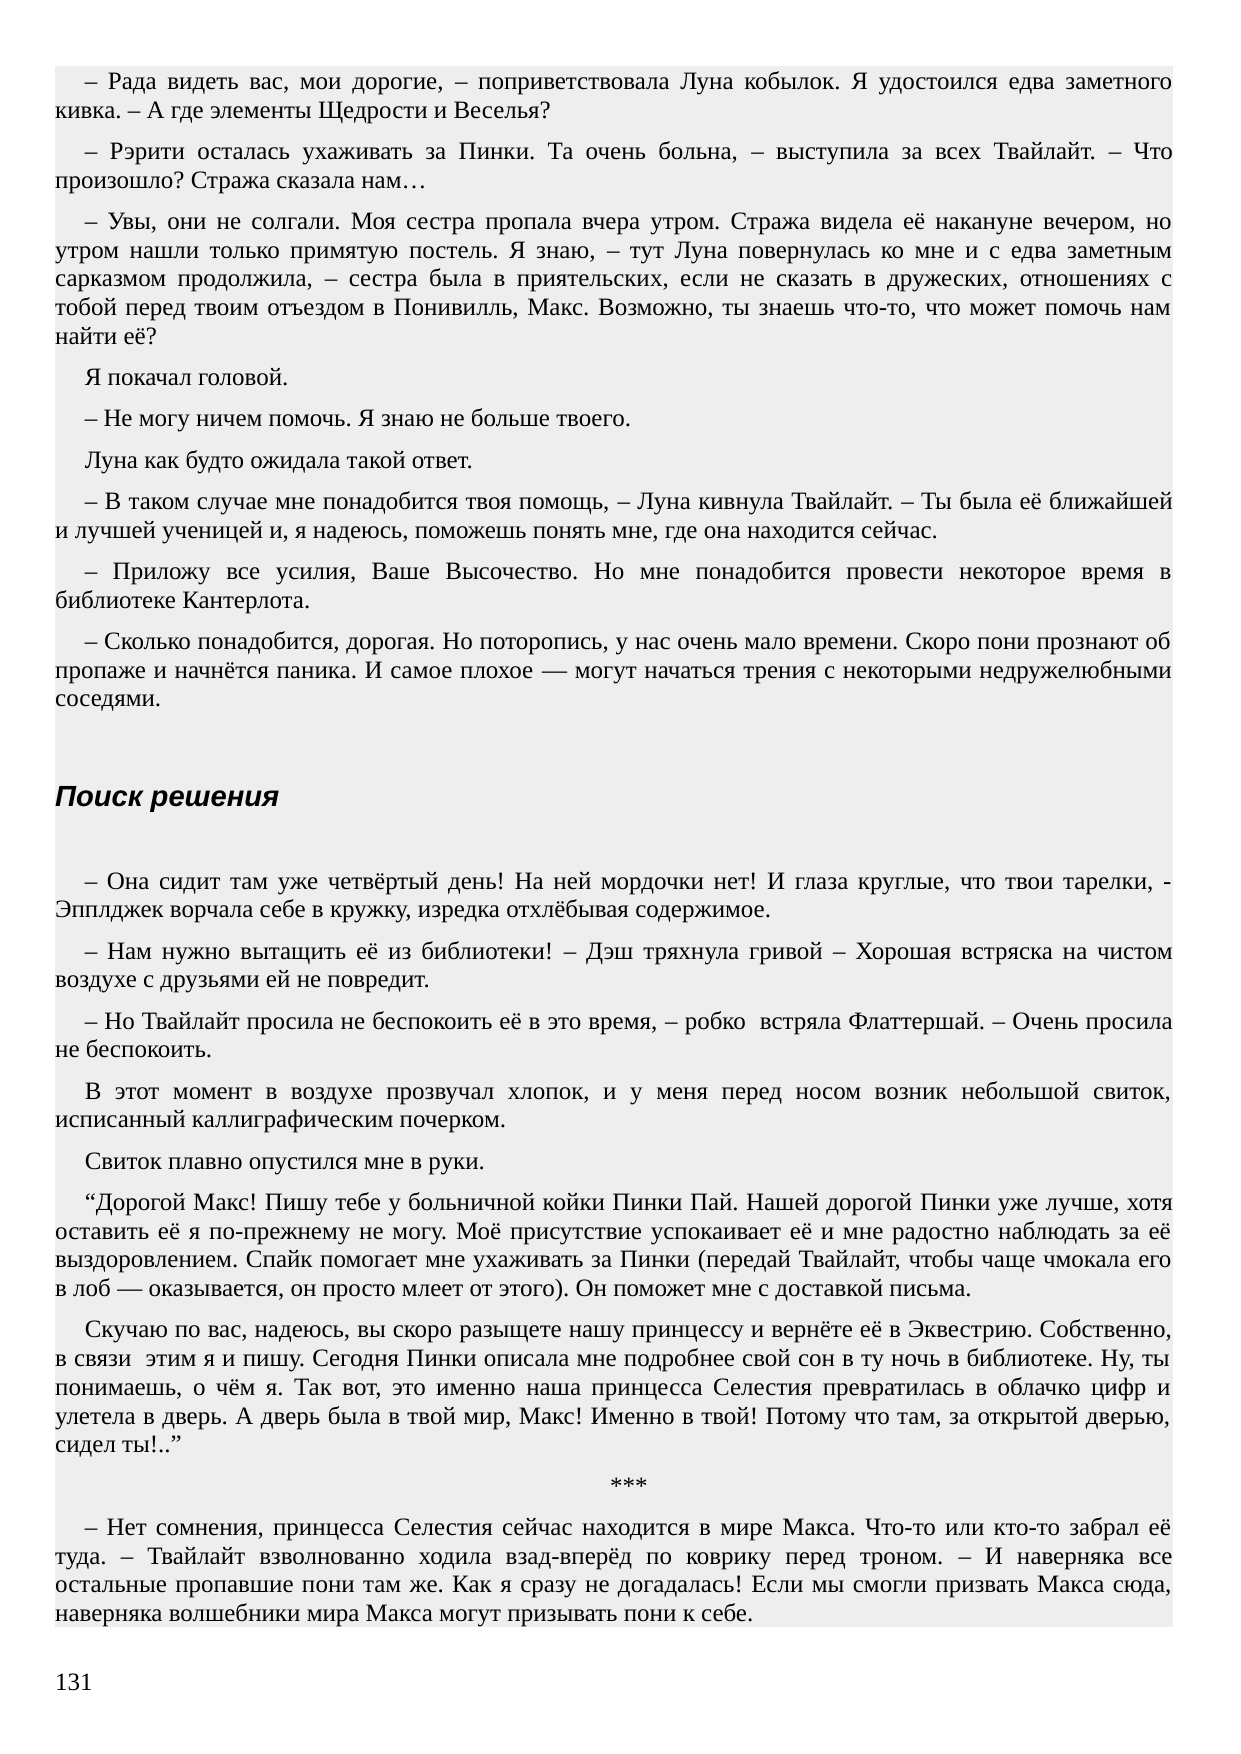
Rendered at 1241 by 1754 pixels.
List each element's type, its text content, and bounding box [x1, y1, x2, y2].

text Я покачал головой. [55, 362, 1173, 391]
text – Увы, они не солгали. Моя сестра пропала вчера утром. Стража видела её накануне вечером, но утром нашли только примятую постель. Я знаю, – тут Луна повернулась ко мне и с едва заметным сарказмом продолжила, – сестра была в приятельских, если не сказать в дружеских, отношениях с тобой перед твоим отъездом в Понивилль, Макс. Возможно, ты знаешь что-то, что может помочь нам найти её? [55, 206, 1173, 350]
text – Не могу ничем помочь. Я знаю не больше твоего. [55, 403, 1173, 432]
text Скучаю по вас, надеюсь, вы скоро разыщете нашу принцессу и вернёте её в Эквестрию. Собственно, в связи этим я и пишу. Сегодня Пинки описала мне подробнее свой сон в ту ночь в библиотеке. Ну, ты понимаешь, о чём я. Так вот, это именно наша принцесса Селестия превратилась в облачко цифр и улетела в дверь. А дверь была в твой мир, Макс! Именно в твой! Потому что там, за открытой дверью, сидел ты!..” [55, 1314, 1173, 1458]
text – Рэрити осталась ухаживать за Пинки. Та очень больна, – выступила за всех Твайлайт. – Что произошло? Стража сказала нам… [55, 136, 1173, 193]
text – Но Твайлайт просила не беспокоить её в это время, – робко встряла Флаттершай. – Очень просила не беспокоить. [55, 1006, 1173, 1063]
text В этот момент в воздухе прозвучал хлопок, и у меня перед носом возник небольшой свиток, исписанный каллиграфическим почерком. [55, 1076, 1173, 1133]
text – Нет сомнения, принцесса Селестия сейчас находится в мире Макса. Что-то или кто-то забрал её туда. – Твайлайт взволнованно ходила взад-вперёд по коврику перед троном. – И наверняка все остальные пропавшие пони там же. Как я сразу не догадалась! Если мы смогли призвать Макса сюда, наверняка волшебники мира Макса могут призывать пони к себе. [55, 1512, 1173, 1627]
text “Дорогой Макс! Пишу тебе у больничной койки Пинки Пай. Нашей дорогой Пинки уже лучше, хотя оставить её я по-прежнему не могу. Моё присутствие успокаивает её и мне радостно наблюдать за её выздоровлением. Спайк помогает мне ухаживать за Пинки (передай Твайлайт, чтобы чаще чмокала его в лоб — оказывается, он просто млеет от этого). Он поможет мне с доставкой письма. [55, 1187, 1173, 1302]
text – Рада видеть вас, мои дорогие, – поприветствовала Луна кобылок. Я удостоился едва заметного кивка. – А где элементы Щедрости и Веселья? [55, 66, 1173, 123]
text Свиток плавно опустился мне в руки. [55, 1146, 1173, 1174]
text – Сколько понадобится, дорогая. Но поторопись, у нас очень мало времени. Скоро пони прознают об пропаже и начнётся паника. И самое плохое — могут начаться трения с некоторыми недружелюбными соседями. [55, 626, 1173, 712]
text – Приложу все усилия, Ваше Высочество. Но мне понадобится провести некоторое время в библиотеке Кантерлота. [55, 556, 1173, 613]
text – Она сидит там уже четвёртый день! На ней мордочки нет! И глаза круглые, что твои тарелки, - Эпплджек ворчала себе в кружку, изредка отхлёбывая содержимое. [55, 866, 1173, 923]
text Луна как будто ожидала такой ответ. [55, 445, 1173, 473]
subtitle Поиск решения [55, 778, 1173, 812]
text – Нам нужно вытащить её из библиотеки! – Дэш тряхнула гривой – Хорошая встряска на чистом воздухе с друзьями ей не повредит. [55, 936, 1173, 993]
text *** [55, 1471, 1173, 1499]
text – В таком случае мне понадобится твоя помощь, – Луна кивнула Твайлайт. – Ты была её ближайшей и лучшей ученицей и, я надеюсь, поможешь понять мне, где она находится сейчас. [55, 486, 1173, 543]
